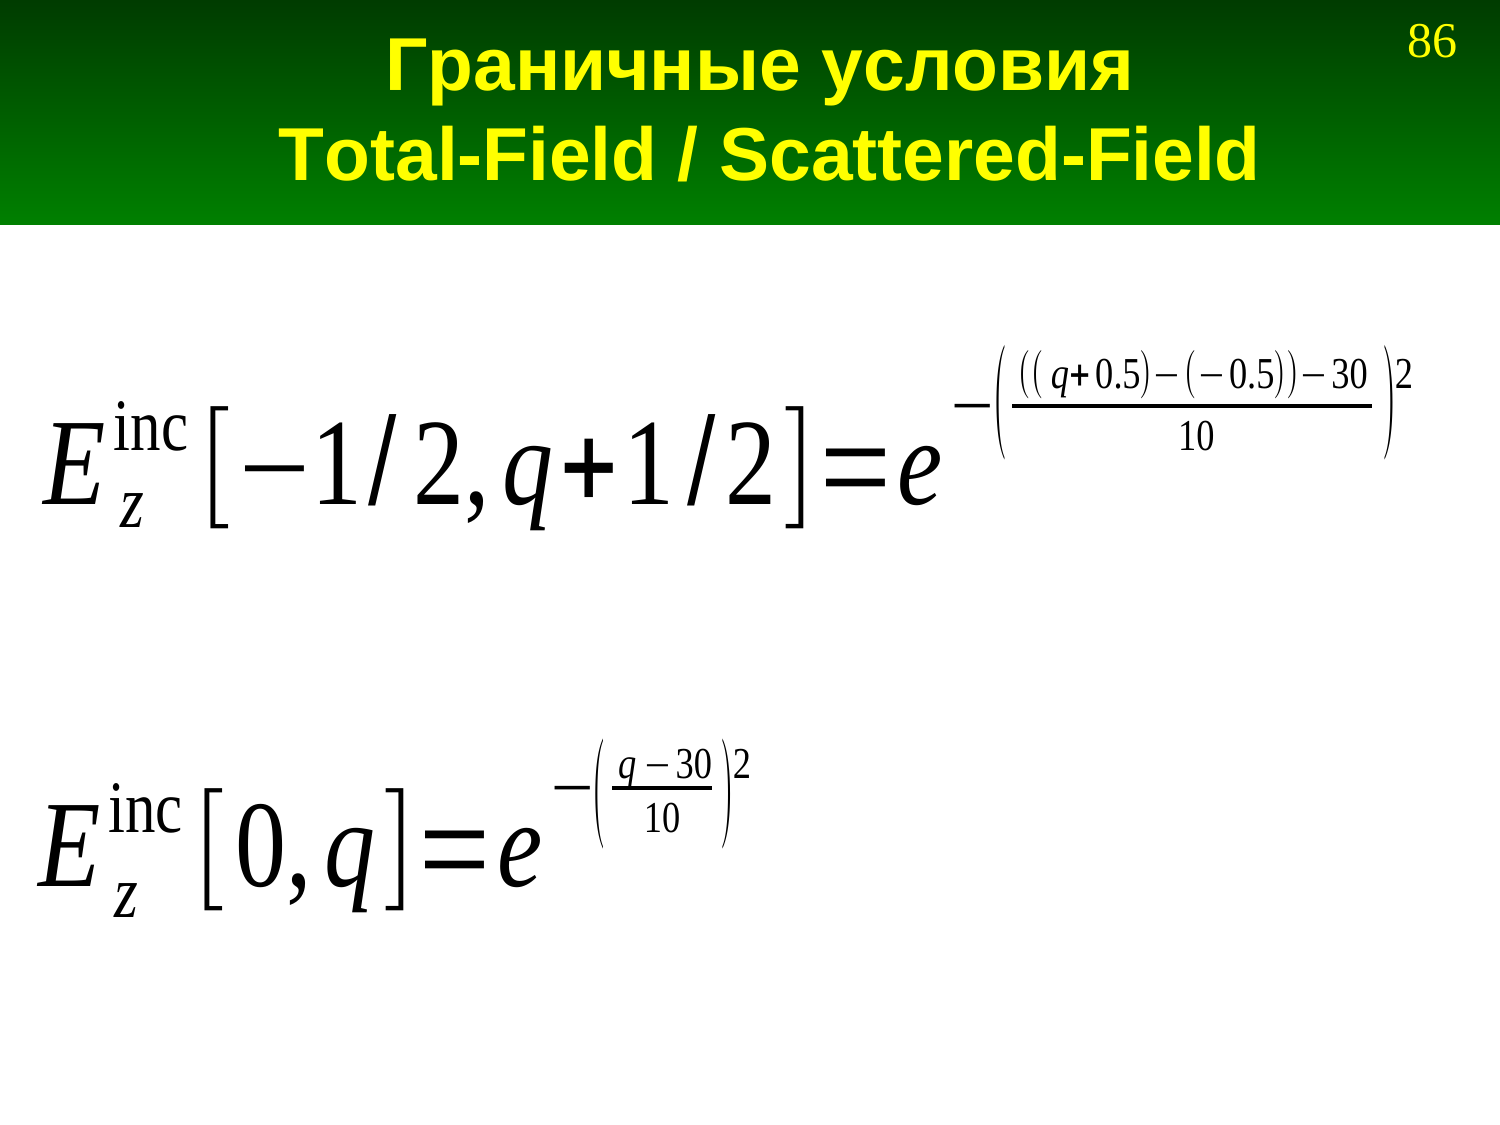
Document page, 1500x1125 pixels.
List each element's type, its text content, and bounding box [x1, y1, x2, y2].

chart [6, 732, 779, 932]
chart [11, 342, 1439, 548]
title Граничные условия Total-Field / Scattered-Field [100, 7, 1441, 204]
